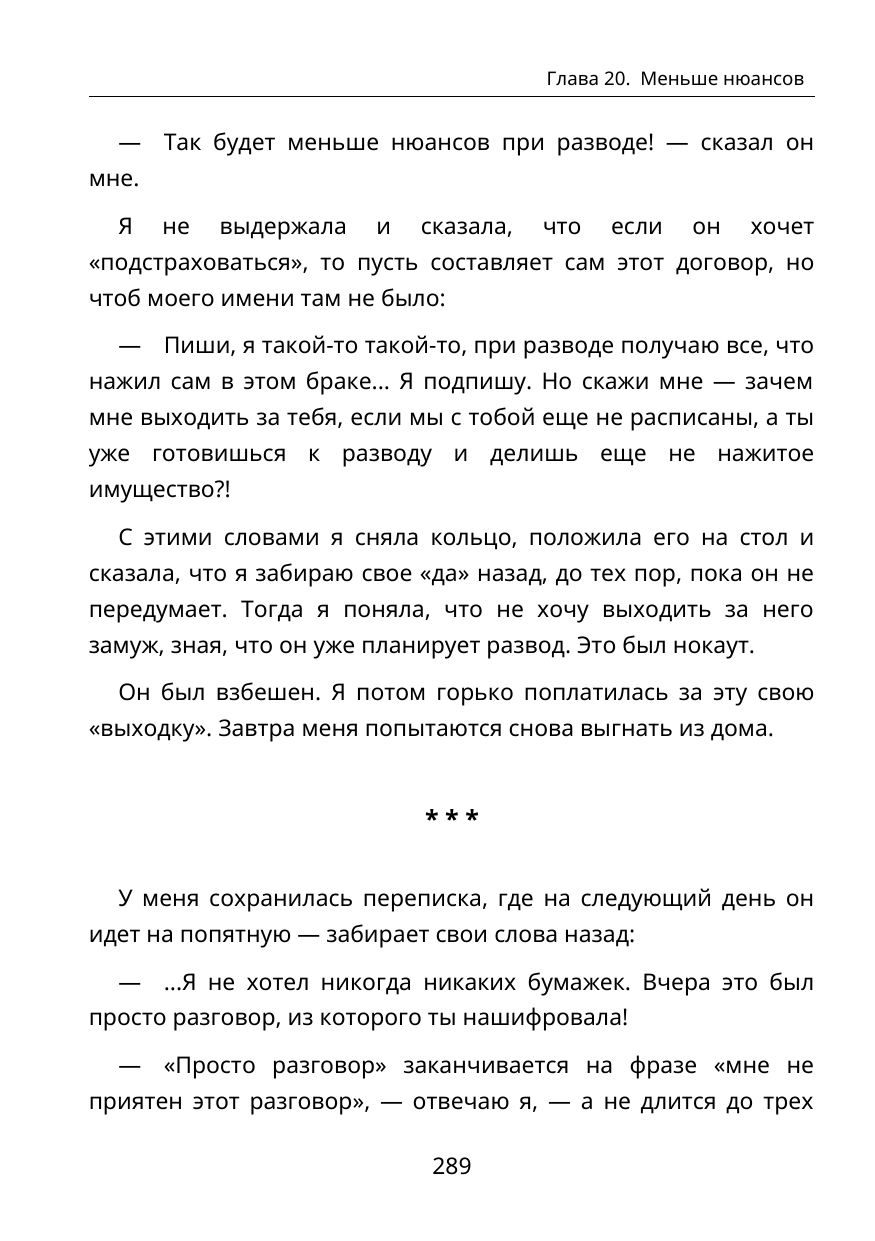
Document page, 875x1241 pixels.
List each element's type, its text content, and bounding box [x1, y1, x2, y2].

list Пиши, я такой-то такой-то, при разводе получаю все, что нажил сам в этом браке... Я подпишу. Но скажи мне — зачем мне выходить за тебя, если мы с тобой еще не расписаны, а ты уже готовишься к разводу и делишь еще не нажитое имущество?! [88, 329, 815, 504]
subtitle * * * [88, 801, 815, 835]
list Так будет меньше нюансов при разводе! — сказал он мне. [88, 126, 815, 193]
text У меня сохранилась переписка, где на следующий день он идет на попятную — забирает свои слова назад: [88, 882, 815, 949]
text С этими словами я сняла кольцо, положила его на стол и сказала, что я забираю свое «да» назад, до тех пор, пока он не передумает. Тогда я поняла, что не хочу выходить за него замуж, зная, что он уже планирует развод. Это был нокаут. [88, 521, 815, 660]
list «Просто разговор» заканчивается на фразе «мне не приятен этот разговор», — отвечаю я, — а не длится до трех [88, 1049, 815, 1116]
text Я не выдержала и сказала, что если он хочет «подстраховаться», то пусть составляет сам этот договор, но чтоб моего имени там не было: [88, 210, 815, 313]
list ...Я не хотел никогда никаких бумажек. Вчера это был просто разговор, из которого ты нашифровала! [88, 965, 815, 1033]
text Он был взбешен. Я потом горько поплатилась за эту свою «выходку». Завтра меня попытаются снова выгнать из дома. [88, 676, 815, 743]
